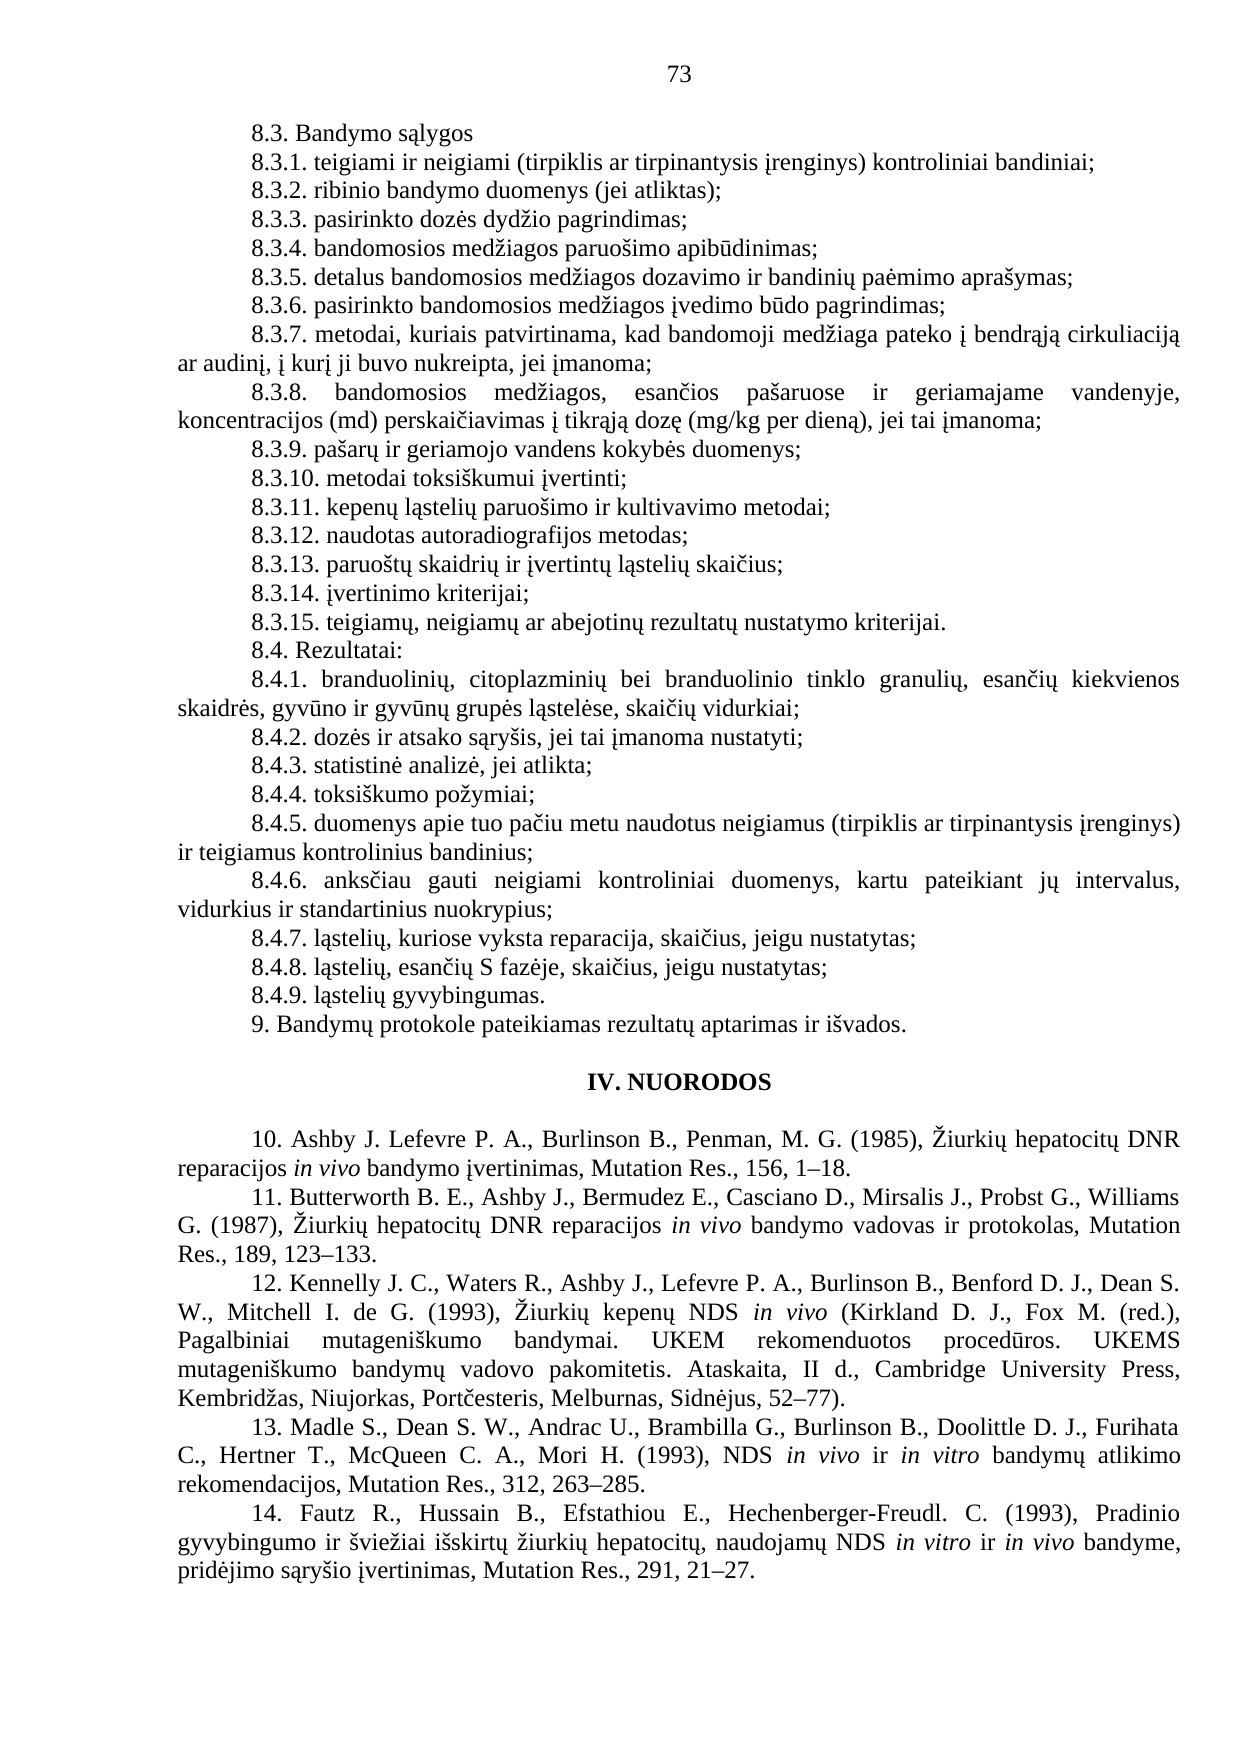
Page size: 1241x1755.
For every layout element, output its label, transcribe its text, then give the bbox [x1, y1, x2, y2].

text 8.4.3. statistinė analizė, jei atlikta; [177, 751, 1181, 779]
text 8.4.4. toksiškumo požymiai; [177, 779, 1181, 808]
text 8.3.10. metodai toksiškumui įvertinti; [177, 463, 1181, 492]
text 8.4.5. duomenys apie tuo pačiu metu naudotus neigiamus (tirpiklis ar tirpinantysis įrenginys) ir teigiamus kontrolinius bandinius; [177, 808, 1181, 866]
text IV. NUORODOS [177, 1067, 1181, 1096]
text 13. Madle S., Dean S. W., Andrac U., Brambilla G., Burlinson B., Doolittle D. J., Furihata C., Hertner T., McQueen C. A., Mori H. (1993), NDS in vivo ir in vitro bandymų atlikimo rekomendacijos, Mutation Res., 312, 263–285. [177, 1412, 1181, 1498]
text 8.3.4. bandomosios medžiagos paruošimo apibūdinimas; [177, 233, 1181, 262]
text 8.3.9. pašarų ir geriamojo vandens kokybės duomenys; [177, 434, 1181, 463]
text 8.3.3. pasirinkto dozės dydžio pagrindimas; [177, 204, 1181, 233]
text 9. Bandymų protokole pateikiamas rezultatų aptarimas ir išvados. [177, 1009, 1181, 1038]
text 8.3.2. ribinio bandymo duomenys (jei atliktas); [177, 176, 1181, 204]
text 10. Ashby J. Lefevre P. A., Burlinson B., Penman, M. G. (1985), Žiurkių hepatocitų DNR reparacijos in vivo bandymo įvertinimas, Mutation Res., 156, 1–18. [177, 1124, 1181, 1182]
text 8.4.2. dozės ir atsako sąryšis, jei tai įmanoma nustatyti; [177, 722, 1181, 751]
text 14. Fautz R., Hussain B., Efstathiou E., Hechenberger-Freudl. C. (1993), Pradinio gyvybingumo ir šviežiai išskirtų žiurkių hepatocitų, naudojamų NDS in vitro ir in vivo bandyme, pridėjimo sąryšio įvertinimas, Mutation Res., 291, 21–27. [177, 1498, 1181, 1584]
text 12. Kennelly J. C., Waters R., Ashby J., Lefevre P. A., Burlinson B., Benford D. J., Dean S. W., Mitchell I. de G. (1993), Žiurkių kepenų NDS in vivo (Kirkland D. J., Fox M. (red.), Pagalbiniai mutageniškumo bandymai. UKEM rekomenduotos procedūros. UKEMS mutageniškumo bandymų vadovo pakomitetis. Ataskaita, II d., Cambridge University Press, Kembridžas, Niujorkas, Portčesteris, Melburnas, Sidnėjus, 52–77). [177, 1268, 1181, 1412]
text 8.4.9. ląstelių gyvybingumas. [177, 981, 1181, 1009]
text 8.4.7. ląstelių, kuriose vyksta reparacija, skaičius, jeigu nustatytas; [177, 923, 1181, 952]
text 8.3. Bandymo sąlygos [177, 118, 1181, 147]
text 8.3.13. paruoštų skaidrių ir įvertintų ląstelių skaičius; [177, 549, 1181, 578]
text 8.3.1. teigiami ir neigiami (tirpiklis ar tirpinantysis įrenginys) kontroliniai bandiniai; [177, 147, 1181, 176]
text 8.3.5. detalus bandomosios medžiagos dozavimo ir bandinių paėmimo aprašymas; [177, 262, 1181, 291]
text 8.4. Rezultatai: [177, 636, 1181, 664]
text 8.4.8. ląstelių, esančių S fazėje, skaičius, jeigu nustatytas; [177, 952, 1181, 981]
text 8.3.14. įvertinimo kriterijai; [177, 578, 1181, 607]
text 8.4.6. anksčiau gauti neigiami kontroliniai duomenys, kartu pateikiant jų intervalus, vidurkius ir standartinius nuokrypius; [177, 866, 1181, 923]
text 8.3.8. bandomosios medžiagos, esančios pašaruose ir geriamajame vandenyje, koncentracijos (md) perskaičiavimas į tikrąją dozę (mg/kg per dieną), jei tai įmanoma; [177, 377, 1181, 434]
text 11. Butterworth B. E., Ashby J., Bermudez E., Casciano D., Mirsalis J., Probst G., Williams G. (1987), Žiurkių hepatocitų DNR reparacijos in vivo bandymo vadovas ir protokolas, Mutation Res., 189, 123–133. [177, 1182, 1181, 1268]
text 8.3.15. teigiamų, neigiamų ar abejotinų rezultatų nustatymo kriterijai. [177, 607, 1181, 636]
text 8.3.11. kepenų ląstelių paruošimo ir kultivavimo metodai; [177, 492, 1181, 521]
text 8.3.6. pasirinkto bandomosios medžiagos įvedimo būdo pagrindimas; [177, 291, 1181, 319]
text 8.4.1. branduolinių, citoplazminių bei branduolinio tinklo granulių, esančių kiekvienos skaidrės, gyvūno ir gyvūnų grupės ląstelėse, skaičių vidurkiai; [177, 664, 1181, 722]
text 8.3.7. metodai, kuriais patvirtinama, kad bandomoji medžiaga pateko į bendrąją cirkuliaciją ar audinį, į kurį ji buvo nukreipta, jei įmanoma; [177, 319, 1181, 377]
text 8.3.12. naudotas autoradiografijos metodas; [177, 521, 1181, 549]
